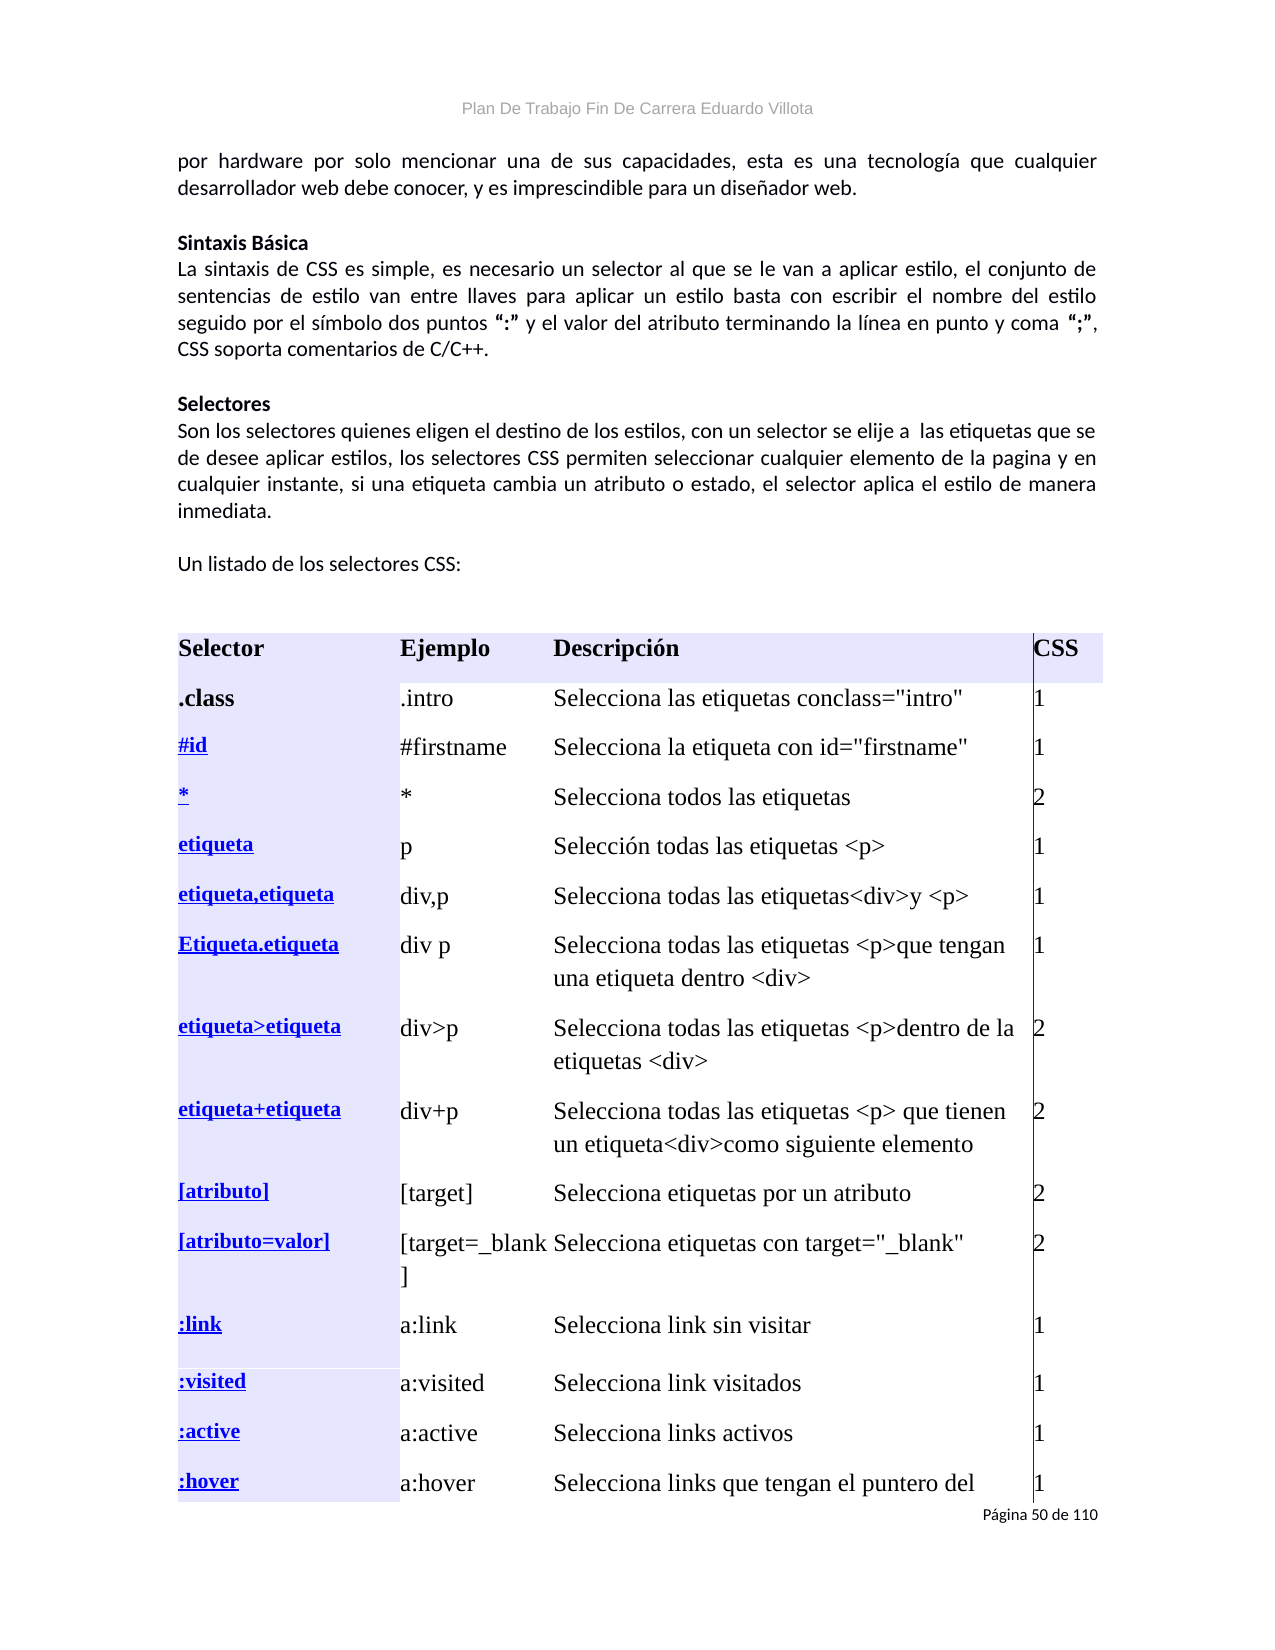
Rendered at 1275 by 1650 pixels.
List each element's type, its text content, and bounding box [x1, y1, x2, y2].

text Un listado de los selectores CSS: [177, 550, 1098, 577]
table_cell a:visited [400, 1369, 553, 1418]
table_cell :active [178, 1418, 400, 1468]
text La sintaxis de CSS es simple, es necesario un selector al que se le van a aplicar estilo, el conjunto de sentencias de estilo van entre llaves para aplicar un estilo basta con escribir el nombre del estilo seguido por el símbolo dos puntos “:” y el valor del atributo terminando la línea en punto y coma “;”, CSS soporta comentarios de C/C++. [177, 256, 1098, 362]
table_cell 1 [1034, 732, 1103, 782]
table_cell etiqueta [178, 831, 400, 881]
table_cell #firstname [400, 732, 553, 782]
table_header Selector [178, 633, 400, 683]
table_cell Selecciona las etiquetas conclass="intro" [553, 683, 1033, 732]
table_cell 2 [1034, 1096, 1103, 1178]
table_cell * [400, 782, 553, 831]
table_cell Selecciona link visitados [553, 1369, 1033, 1418]
table_cell p [400, 831, 553, 881]
table_cell Selecciona etiquetas con target="_blank" [553, 1228, 1033, 1311]
table_header Descripción [553, 633, 1033, 683]
table_cell [target=_blank] [400, 1228, 553, 1311]
table_cell 1 [1034, 881, 1103, 931]
table_cell Selecciona todas las etiquetas <p>que tengan una etiqueta dentro <div> [553, 931, 1033, 1013]
table_cell Selecciona todas las etiquetas<div>y <p> [553, 881, 1033, 931]
table_cell .intro [400, 683, 553, 732]
table_cell 1 [1034, 1468, 1103, 1502]
table_cell 2 [1034, 782, 1103, 831]
table_cell Etiqueta.etiqueta [178, 931, 400, 1013]
table_cell * [178, 782, 400, 831]
table_cell Selecciona etiquetas por un atributo [553, 1178, 1033, 1228]
table_cell a:active [400, 1418, 553, 1468]
table_cell .class [178, 683, 400, 732]
table_cell etiqueta>etiqueta [178, 1013, 400, 1096]
table_cell 1 [1034, 931, 1103, 1013]
table_cell div>p [400, 1013, 553, 1096]
table_cell Selección todas las etiquetas <p> [553, 831, 1033, 881]
table_cell 2 [1034, 1228, 1103, 1311]
text Son los selectores quienes eligen el destino de los estilos, con un selector se elije a las etiquetas que se de desee aplicar estilos, los selectores CSS permiten seleccionar cualquier elemento de la pagina y en cualquier instante, si una etiqueta cambia un atributo o estado, el selector aplica el estilo de manera inmediata. [177, 417, 1098, 524]
table_cell :visited [178, 1369, 400, 1418]
table_cell 1 [1034, 1418, 1103, 1468]
table_cell 2 [1034, 1013, 1103, 1096]
table_cell [target] [400, 1178, 553, 1228]
table_cell Selecciona la etiqueta con id="firstname" [553, 732, 1033, 782]
text Selectores [177, 390, 1098, 417]
table_cell :link [178, 1311, 400, 1368]
table_cell 1 [1034, 683, 1103, 732]
text Sintaxis Básica [177, 229, 1098, 256]
text por hardware por solo mencionar una de sus capacidades, esta es una tecnología que cualquier desarrollador web debe conocer, y es imprescindible para un diseñador web. [177, 148, 1098, 201]
table_cell [atributo=valor] [178, 1228, 400, 1311]
table_cell 1 [1034, 831, 1103, 881]
table_cell 2 [1034, 1178, 1103, 1228]
table_cell a:link [400, 1311, 553, 1368]
table_cell a:hover [400, 1468, 553, 1502]
table_cell [atributo] [178, 1178, 400, 1228]
table_cell #id [178, 732, 400, 782]
table_cell Selecciona link sin visitar [553, 1311, 1033, 1368]
table_cell Selecciona todas las etiquetas <p> que tienen un etiqueta<div>como siguiente elemento [553, 1096, 1033, 1178]
table_cell 1 [1034, 1311, 1103, 1368]
table_cell div p [400, 931, 553, 1013]
table_cell div,p [400, 881, 553, 931]
table_header Ejemplo [400, 633, 553, 683]
table_cell 1 [1034, 1369, 1103, 1418]
table_cell etiqueta,etiqueta [178, 881, 400, 931]
table_cell Selecciona todos las etiquetas [553, 782, 1033, 831]
table_header CSS [1034, 633, 1103, 683]
table_cell Selecciona links activos [553, 1418, 1033, 1468]
table_cell div+p [400, 1096, 553, 1178]
table_cell Selecciona todas las etiquetas <p>dentro de la etiquetas <div> [553, 1013, 1033, 1096]
table_cell etiqueta+etiqueta [178, 1096, 400, 1178]
table_cell :hover [178, 1468, 400, 1502]
table_cell Selecciona links que tengan el puntero del [553, 1468, 1033, 1502]
